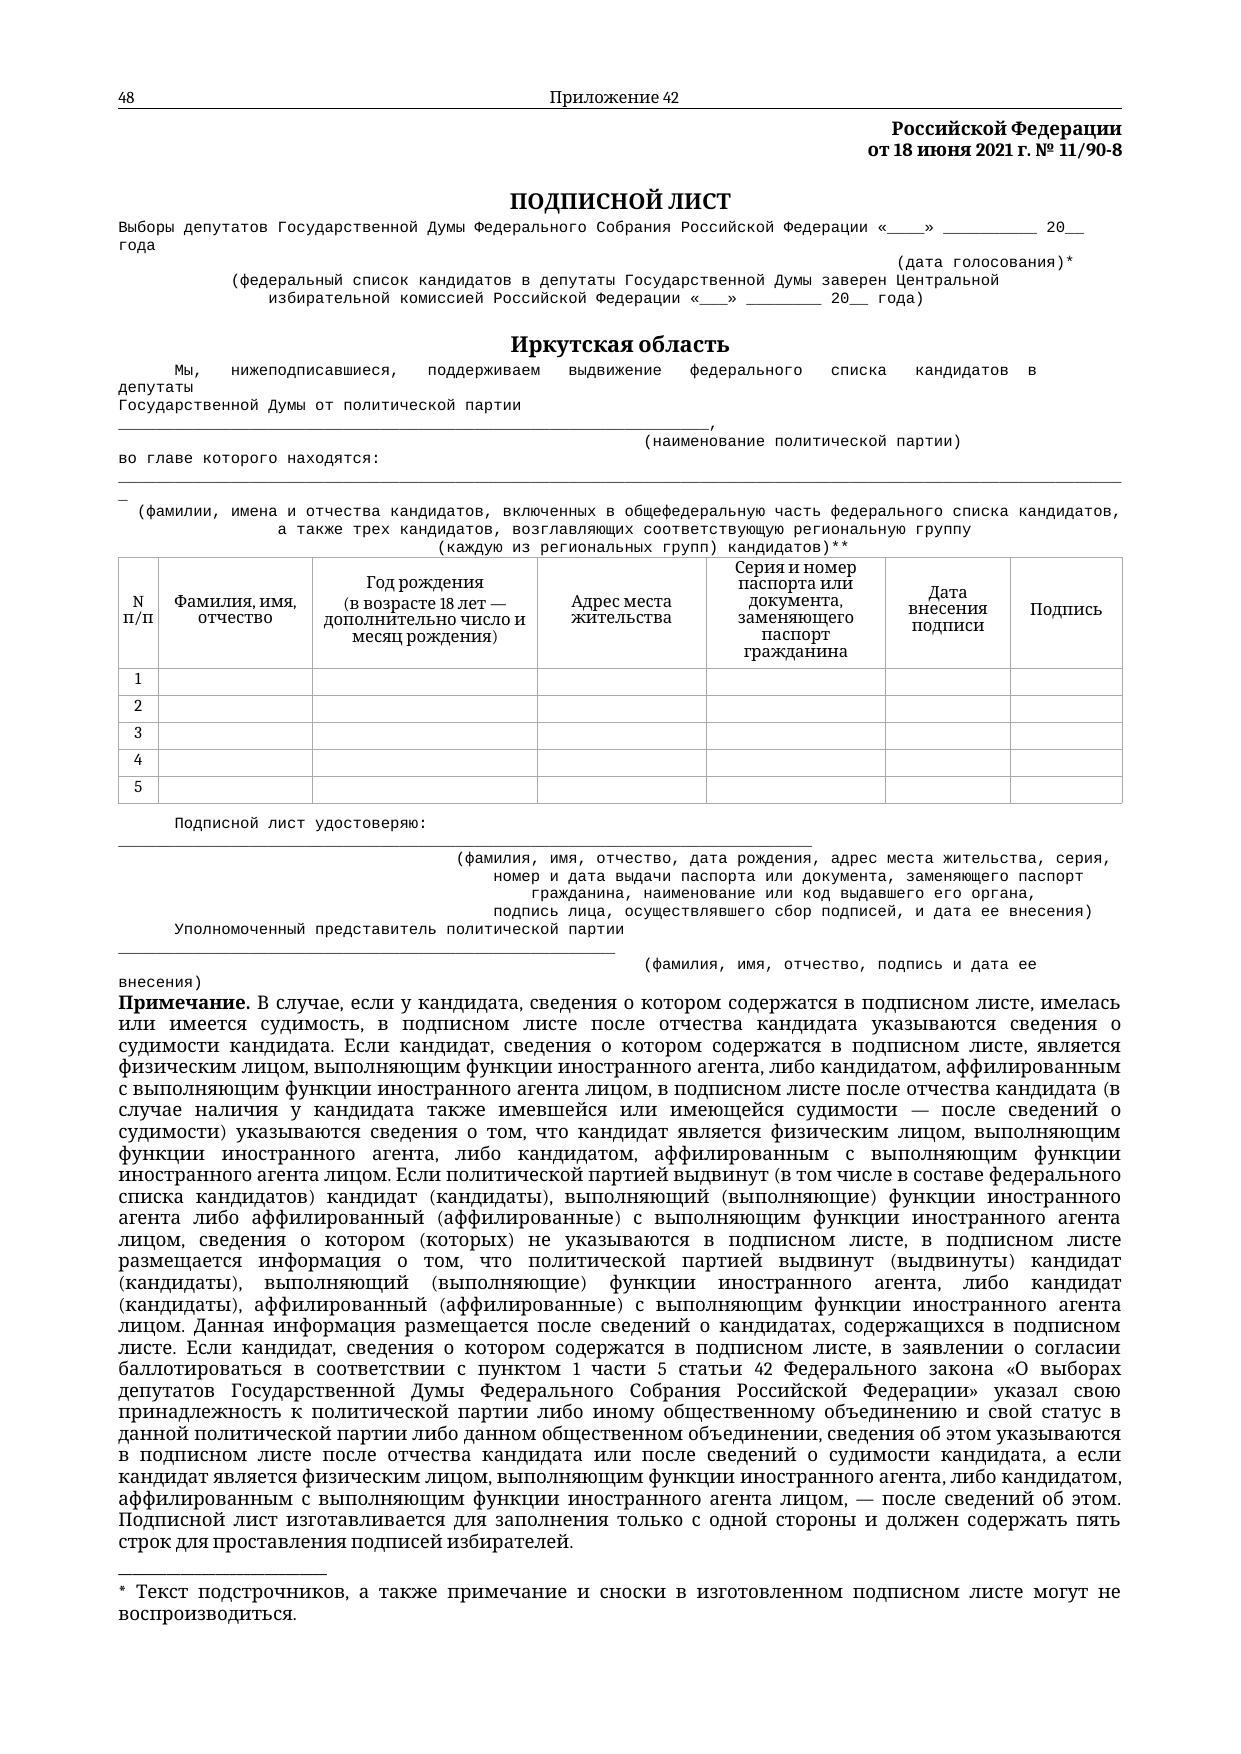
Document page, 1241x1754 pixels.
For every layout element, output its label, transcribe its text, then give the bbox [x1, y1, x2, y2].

subtitle Иркутская область [118, 333, 1122, 358]
table_header Дата внесения подписи [886, 558, 1010, 668]
table_header Серия и номер паспорта или документа, заменяющего паспорт гражданина [707, 558, 885, 668]
subtitle ПОДПИСНОЙ ЛИСТ [118, 190, 1122, 215]
table_cell 5 [119, 777, 158, 803]
text подпись лица, осуществлявшего сбор подписей, и дата ее внесения) [118, 904, 1122, 921]
table_cell 3 [119, 723, 158, 749]
table_cell [538, 696, 706, 722]
text избирательной комиссией Российской Федерации «___» ________ 20__ года) [118, 290, 1122, 308]
table_cell [886, 777, 1010, 803]
table_cell [1011, 777, 1122, 803]
text (фамилии, имена и отчества кандидатов, включенных в общефедеральную часть федерального списка кандидатов, [118, 504, 1122, 522]
table_cell [538, 723, 706, 749]
table_cell [707, 777, 885, 803]
table_cell [538, 777, 706, 803]
table_cell [159, 777, 312, 803]
table_cell [159, 669, 312, 695]
table_cell 1 [119, 669, 158, 695]
text Государственной Думы от политической партии _______________________________________________________________, [118, 398, 1122, 433]
table_header Подпись [1011, 558, 1122, 668]
text * Текст подстрочников, а также примечание и сноски в изготовленном подписном листе могут не воспроизводиться. [118, 1582, 1122, 1625]
table_cell [538, 750, 706, 776]
table_cell [886, 750, 1010, 776]
table_cell [1011, 696, 1122, 722]
table_cell [886, 723, 1010, 749]
text во главе которого находятся: [118, 451, 1122, 468]
table_cell [707, 723, 885, 749]
table_cell [707, 696, 885, 722]
table_cell [313, 669, 537, 695]
text (фамилия, имя, отчество, подпись и дата ее внесения) [118, 957, 1122, 992]
table_cell [707, 750, 885, 776]
table_header N п/п [119, 558, 158, 668]
table_header Адрес места жительства [538, 558, 706, 668]
text гражданина, наименование или код выдавшего его органа, [118, 886, 1122, 904]
table_cell [707, 669, 885, 695]
text (наименование политической партии) [118, 433, 1122, 451]
text Подписной лист удостоверяю: __________________________________________________________________________ [118, 815, 1122, 851]
table_cell [313, 777, 537, 803]
text (дата голосования)* [118, 255, 1122, 273]
table_cell [886, 669, 1010, 695]
table_header Фамилия, имя, отчество [159, 558, 312, 668]
table_cell [1011, 723, 1122, 749]
text ____________________________________________________________________________________________________________ [118, 468, 1122, 504]
table_cell [159, 723, 312, 749]
text Выборы депутатов Государственной Думы Федерального Собрания Российской Федерации «____» __________ 20__ года [118, 219, 1122, 255]
table_header Год рождения (в возрасте 18 лет — дополнительно число и месяц рождения) [313, 558, 537, 668]
table_cell [159, 750, 312, 776]
table_cell [159, 696, 312, 722]
text Мы, нижеподписавшиеся, поддерживаем выдвижение федерального списка кандидатов в депутаты [118, 362, 1122, 398]
table_cell [313, 696, 537, 722]
table_cell 2 [119, 696, 158, 722]
text Примечание. В случае, если у кандидата, сведения о котором содержатся в подписном листе, имелась или имеется судимость, в подписном листе после отчества кандидата указываются сведения о судимости кандидата. Если кандидат, сведения о котором содержатся в подписном листе, является физическим лицом, выполняющим функции иностранного агента, либо кандидатом, аффилированным с выполняющим функции иностранного агента лицом, в подписном листе после отчества кандидата (в случае наличия у кандидата также имевшейся или имеющейся судимости — после сведений о судимости) указываются сведения о том, что кандидат является физическим лицом, выполняющим функции иностранного агента, либо кандидатом, аффилированным с выполняющим функции иностранного агента лицом. Если политической партией выдвинут (в том числе в составе федерального списка кандидатов) кандидат (кандидаты), выполняющий (выполняющие) функции иностранного агента либо аффилированный (аффилированные) с выполняющим функции иностранного агента лицом, сведения о котором (которых) не указываются в подписном листе, в подписном листе размещается информация о том, что политической партией выдвинут (выдвинуты) кандидат (кандидаты), выполняющий (выполняющие) функции иностранного агента, либо кандидат (кандидаты), аффилированный (аффилированные) с выполняющим функции иностранного агента лицом. Данная информация размещается после сведений о кандидатах, содержащихся в подписном листе. Если кандидат, сведения о котором содержатся в подписном листе, в заявлении о согласии баллотироваться в соответствии с пунктом 1 части 5 статьи 42 Федерального закона «О выборах депутатов Государственной Думы Федерального Собрания Российской Федерации» указал свою принадлежность к политической партии либо иному общественному объединению и свой статус в данной политической партии либо данном общественном объединении, сведения об этом указываются в подписном листе после отчества кандидата или после сведений о судимости кандидата, а если кандидат является физическим лицом, выполняющим функции иностранного агента, либо кандидатом, аффилированным с выполняющим функции иностранного агента лицом, — после сведений об этом. Подписной лист изготавливается для заполнения только с одной стороны и должен содержать пять строк для проставления подписей избирателей. [118, 992, 1122, 1553]
text ______________________________ [118, 1557, 1122, 1577]
text Российской Федерации от 18 июня 2021 г. № 11/90-8 [118, 118, 1122, 161]
table_cell [313, 723, 537, 749]
text номер и дата выдачи паспорта или документа, заменяющего паспорт [118, 868, 1122, 886]
table_cell [313, 750, 537, 776]
text Уполномоченный представитель политической партии _____________________________________________________ [118, 921, 1122, 957]
table_cell [886, 696, 1010, 722]
table_cell [1011, 750, 1122, 776]
text (фамилия, имя, отчество, дата рождения, адрес места жительства, серия, [118, 851, 1122, 868]
text а также трех кандидатов, возглавляющих соответствующую региональную группу [118, 522, 1122, 539]
text (федеральный список кандидатов в депутаты Государственной Думы заверен Центральной [118, 273, 1122, 290]
table_cell [538, 669, 706, 695]
table_cell [1011, 669, 1122, 695]
text (каждую из региональных групп) кандидатов)** [118, 539, 1122, 557]
table_cell 4 [119, 750, 158, 776]
